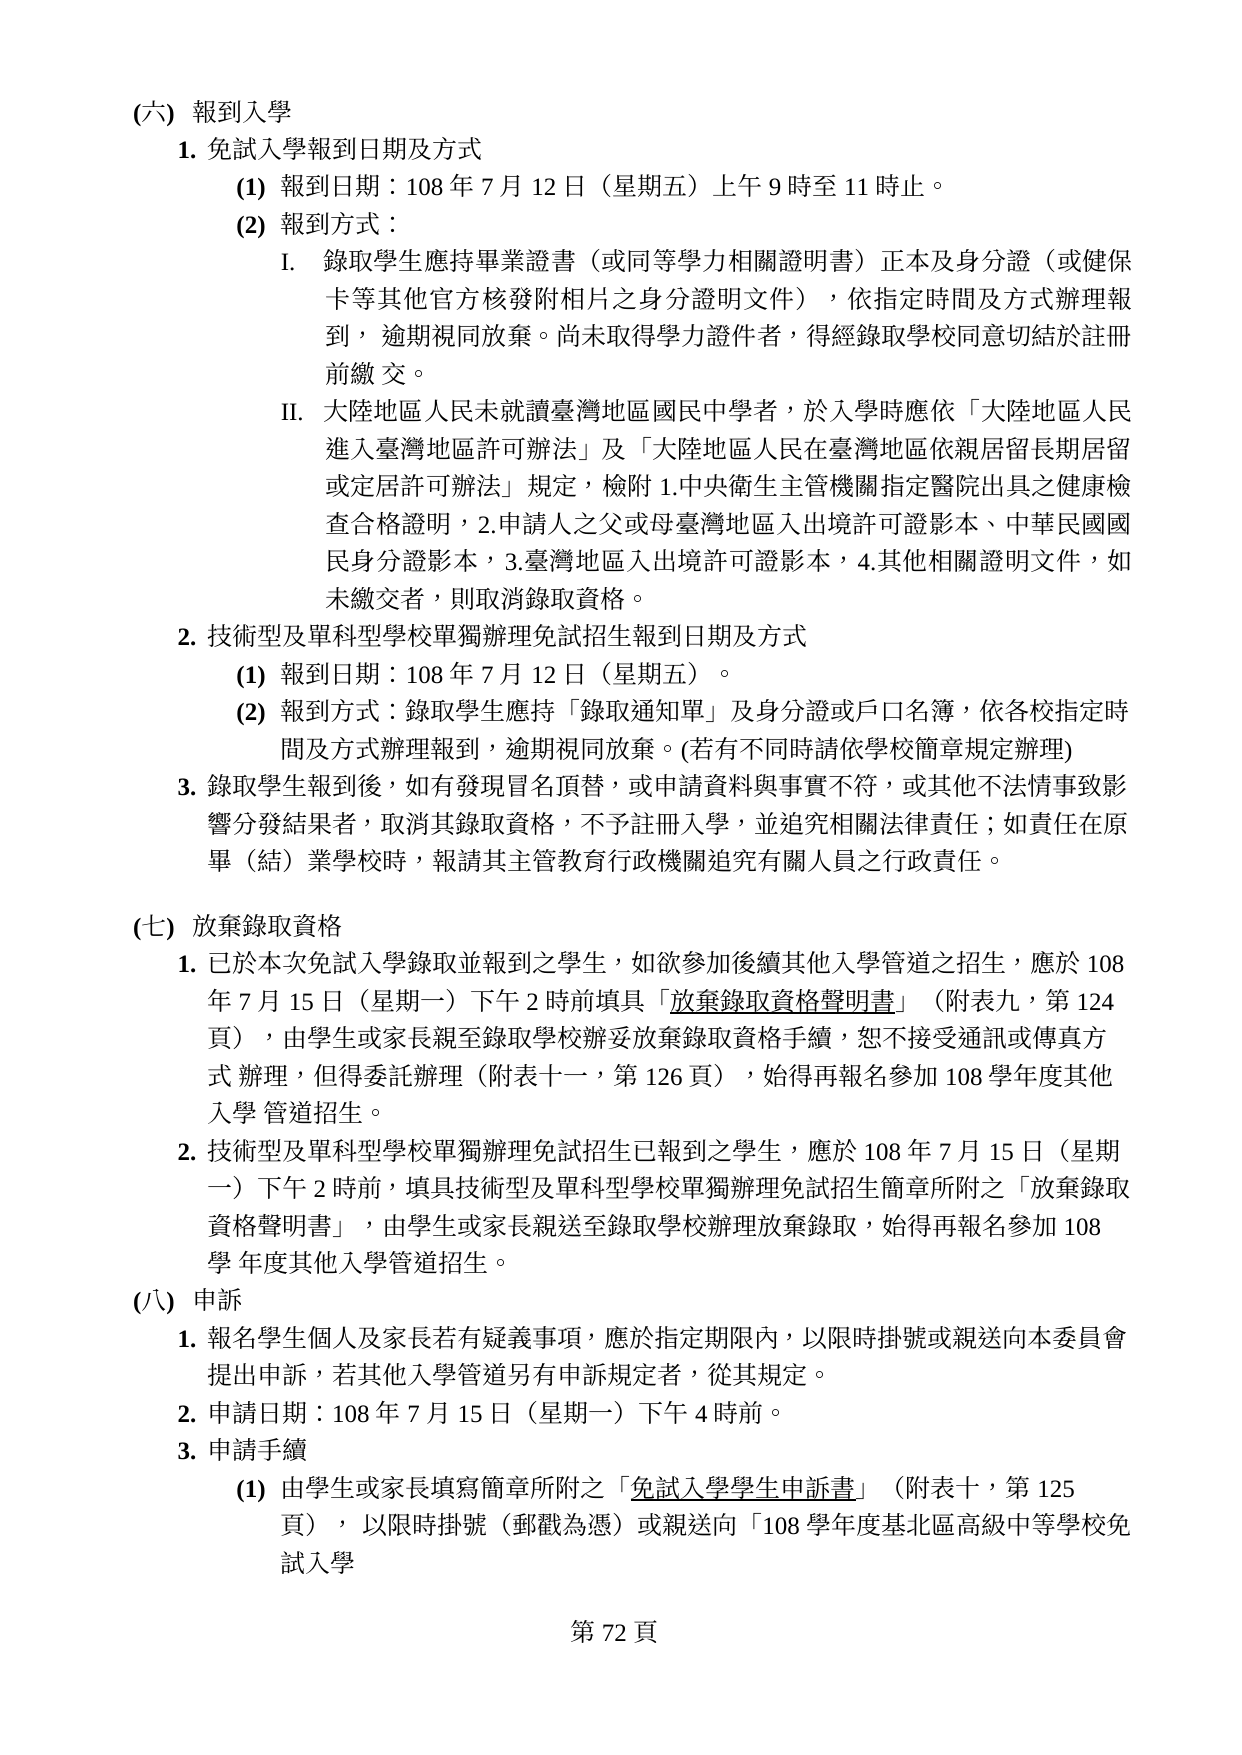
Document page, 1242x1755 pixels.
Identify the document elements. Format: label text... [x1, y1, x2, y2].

text 年 7 月 15 日（星期一）下午 2 時前填具「放棄錄取資格聲明書」（附表九，第 124 頁），由學生或家長親至錄取學校辦妥放棄錄取資格手續，恕不接受通訊或傳真方式 辦理，但得委託辦理（附表十一，第 126 頁），始得再報名參加 108 學年度其他入學 管道招生。 [207, 980, 1130, 1130]
text (1) 由學生或家長填寫簡章所附之「免試入學學生申訴書」（附表十，第 125 頁）， 以限時掛號（郵戳為憑）或親送向「108 學年度基北區高級中等學校免試入學 [236, 1468, 1133, 1579]
text (2) 報到方式： [236, 203, 1137, 241]
text 1. 免試入學報到日期及方式 [177, 128, 1137, 166]
text (七) 放棄錄取資格 [133, 906, 1137, 942]
text 1. 報名學生個人及家長若有疑義事項，應於指定期限內，以限時掛號或親送向本委員會 提出申訴，若其他入學管道另有申訴規定者，從其規定。 [177, 1318, 1133, 1392]
text 3. 申請手續 [177, 1429, 1137, 1467]
text 2. 技術型及單科型學校單獨辦理免試招生已報到之學生，應於 108 年 7 月 15 日（星期 一）下午 2 時前，填具技術型及單科型學校單獨辦理免試招生簡章所附之「放棄錄取 [177, 1130, 1133, 1205]
text 2. 技術型及單科型學校單獨辦理免試招生報到日期及方式 [177, 616, 1137, 653]
text 2. 申請日期：108 年 7 月 15 日（星期一）下午 4 時前。 [177, 1392, 1137, 1429]
text (八) 申訴 [133, 1280, 1137, 1317]
text 畢（結）業學校時，報請其主管教育行政機關追究有關人員之行政責任。 [207, 841, 1137, 878]
text (2) 報到方式：錄取學生應持「錄取通知單」及身分證或戶口名簿，依各校指定時 間及方式辦理報到，逾期視同放棄。(若有不同時請依學校簡章規定辦理) [236, 691, 1133, 766]
text 資格聲明書」，由學生或家長親送至錄取學校辦理放棄錄取，始得再報名參加 108 學 年度其他入學管道招生。 [207, 1205, 1130, 1280]
text II. 大陸地區人民未就讀臺灣地區國民中學者，於入學時應依「大陸地區人民 進入臺灣地區許可辦法」及「大陸地區人民在臺灣地區依親居留長期居留 或定居許可辦法」規定，檢附 1.中央衛生主管機關指定醫院出具之健康檢 查合格證明，2.申請人之父或母臺灣地區入出境許可證影本、中華民國國 民身分證影本，3.臺灣地區入出境許可證影本，4.其他相關證明文件，如 未繳交者，則取消錄取資格。 [281, 391, 1133, 616]
text (1) 報到日期：108 年 7 月 12 日（星期五）。 [236, 653, 1137, 691]
text 1. 已於本次免試入學錄取並報到之學生，如欲參加後續其他入學管道之招生，應於 108 [177, 942, 1137, 980]
text (1) 報到日期：108 年 7 月 12 日（星期五）上午 9 時至 11 時止。 [236, 166, 1137, 203]
text I. 錄取學生應持畢業證書（或同等學力相關證明書）正本及身分證（或健保 卡等其他官方核發附相片之身分證明文件），依指定時間及方式辦理報到， 逾期視同放棄。尚未取得學力證件者，得經錄取學校同意切結於註冊前繳 交。 [281, 241, 1133, 391]
text 3. 錄取學生報到後，如有發現冒名頂替，或申請資料與事實不符，或其他不法情事致影 響分發結果者，取消其錄取資格，不予註冊入學，並追究相關法律責任；如責任在原 [177, 766, 1133, 841]
text (六) 報到入學 [133, 89, 1137, 128]
